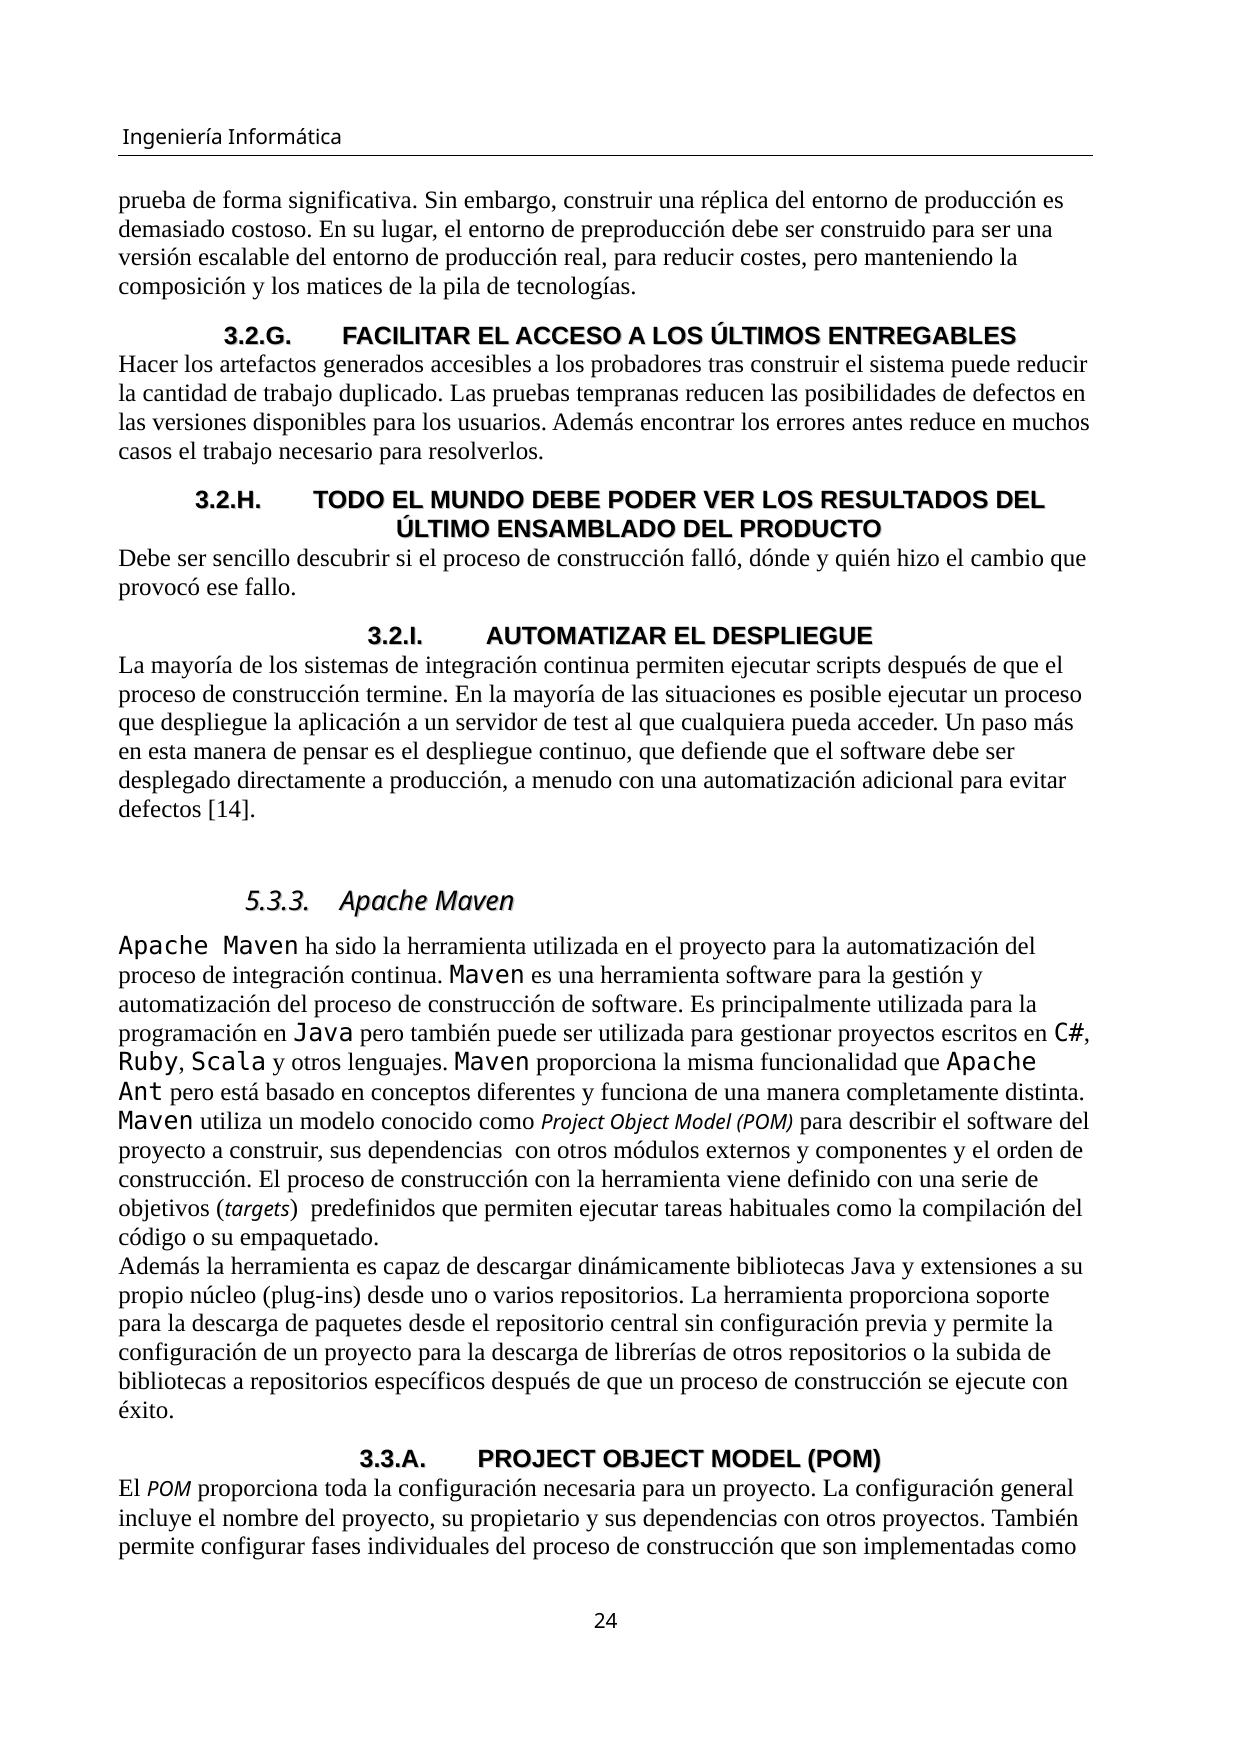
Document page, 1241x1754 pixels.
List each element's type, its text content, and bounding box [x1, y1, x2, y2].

text Además la herramienta es capaz de descargar dinámicamente bibliotecas Java y extensiones a su propio núcleo (plug-ins) desde uno o varios repositorios. La herramienta proporciona soporte para la descarga de paquetes desde el repositorio central sin configuración previa y permite la configuración de un proyecto para la descarga de librerías de otros repositorios o la subida de bibliotecas a repositorios específicos después de que un proceso de construcción se ejecute con éxito. [118, 1251, 1093, 1423]
subtitle Apache Maven [310, 881, 1093, 918]
subtitle Project Object Model (POM) [148, 1444, 1093, 1473]
text El POM proporciona toda la configuración necesaria para un proyecto. La configuración general incluye el nombre del proyecto, su propietario y sus dependencias con otros proyectos. También permite configurar fases individuales del proceso de construcción que son implementadas como [118, 1473, 1093, 1560]
text Maven utiliza un modelo conocido como Project Object Model (POM) para describir el software del proyecto a construir, sus dependencias con otros módulos externos y componentes y el orden de construcción. El proceso de construcción con la herramienta viene definido con una serie de objetivos (targets) predefinidos que permiten ejecutar tareas habituales como la compilación del código o su empaquetado. [118, 1106, 1093, 1251]
subtitle Facilitar el acceso a los últimos entregables [148, 321, 1093, 349]
text Debe ser sencillo descubrir si el proceso de construcción falló, dónde y quién hizo el cambio que provocó ese fallo. [118, 543, 1093, 600]
subtitle Automatizar el despliegue [148, 621, 1093, 650]
text Apache Maven ha sido la herramienta utilizada en el proyecto para la automatización del proceso de integración continua. Maven es una herramienta software para la gestión y automatización del proceso de construcción de software. Es principalmente utilizada para la programación en Java pero también puede ser utilizada para gestionar proyectos escritos en C#, Ruby, Scala y otros lenguajes. Maven proporciona la misma funcionalidad que Apache Ant pero está basado en conceptos diferentes y funciona de una manera completamente distinta. [118, 931, 1093, 1106]
text Hacer los artefactos generados accesibles a los probadores tras construir el sistema puede reducir la cantidad de trabajo duplicado. Las pruebas tempranas reducen las posibilidades de defectos en las versiones disponibles para los usuarios. Además encontrar los errores antes reduce en muchos casos el trabajo necesario para resolverlos. [118, 349, 1093, 464]
text La mayoría de los sistemas de integración continua permiten ejecutar scripts después de que el proceso de construcción termine. En la mayoría de las situaciones es posible ejecutar un proceso que despliegue la aplicación a un servidor de test al que cualquiera pueda acceder. Un paso más en esta manera de pensar es el despliegue continuo, que defiende que el software debe ser desplegado directamente a producción, a menudo con una automatización adicional para evitar defectos [14]. [118, 650, 1093, 822]
subtitle Todo el mundo debe poder ver los resultados del último ensamblado del producto [148, 485, 1093, 543]
text prueba de forma significativa. Sin embargo, construir una réplica del entorno de producción es demasiado costoso. En su lugar, el entorno de preproducción debe ser construido para ser una versión escalable del entorno de producción real, para reducir costes, pero manteniendo la composición y los matices de la pila de tecnologías. [118, 185, 1093, 300]
